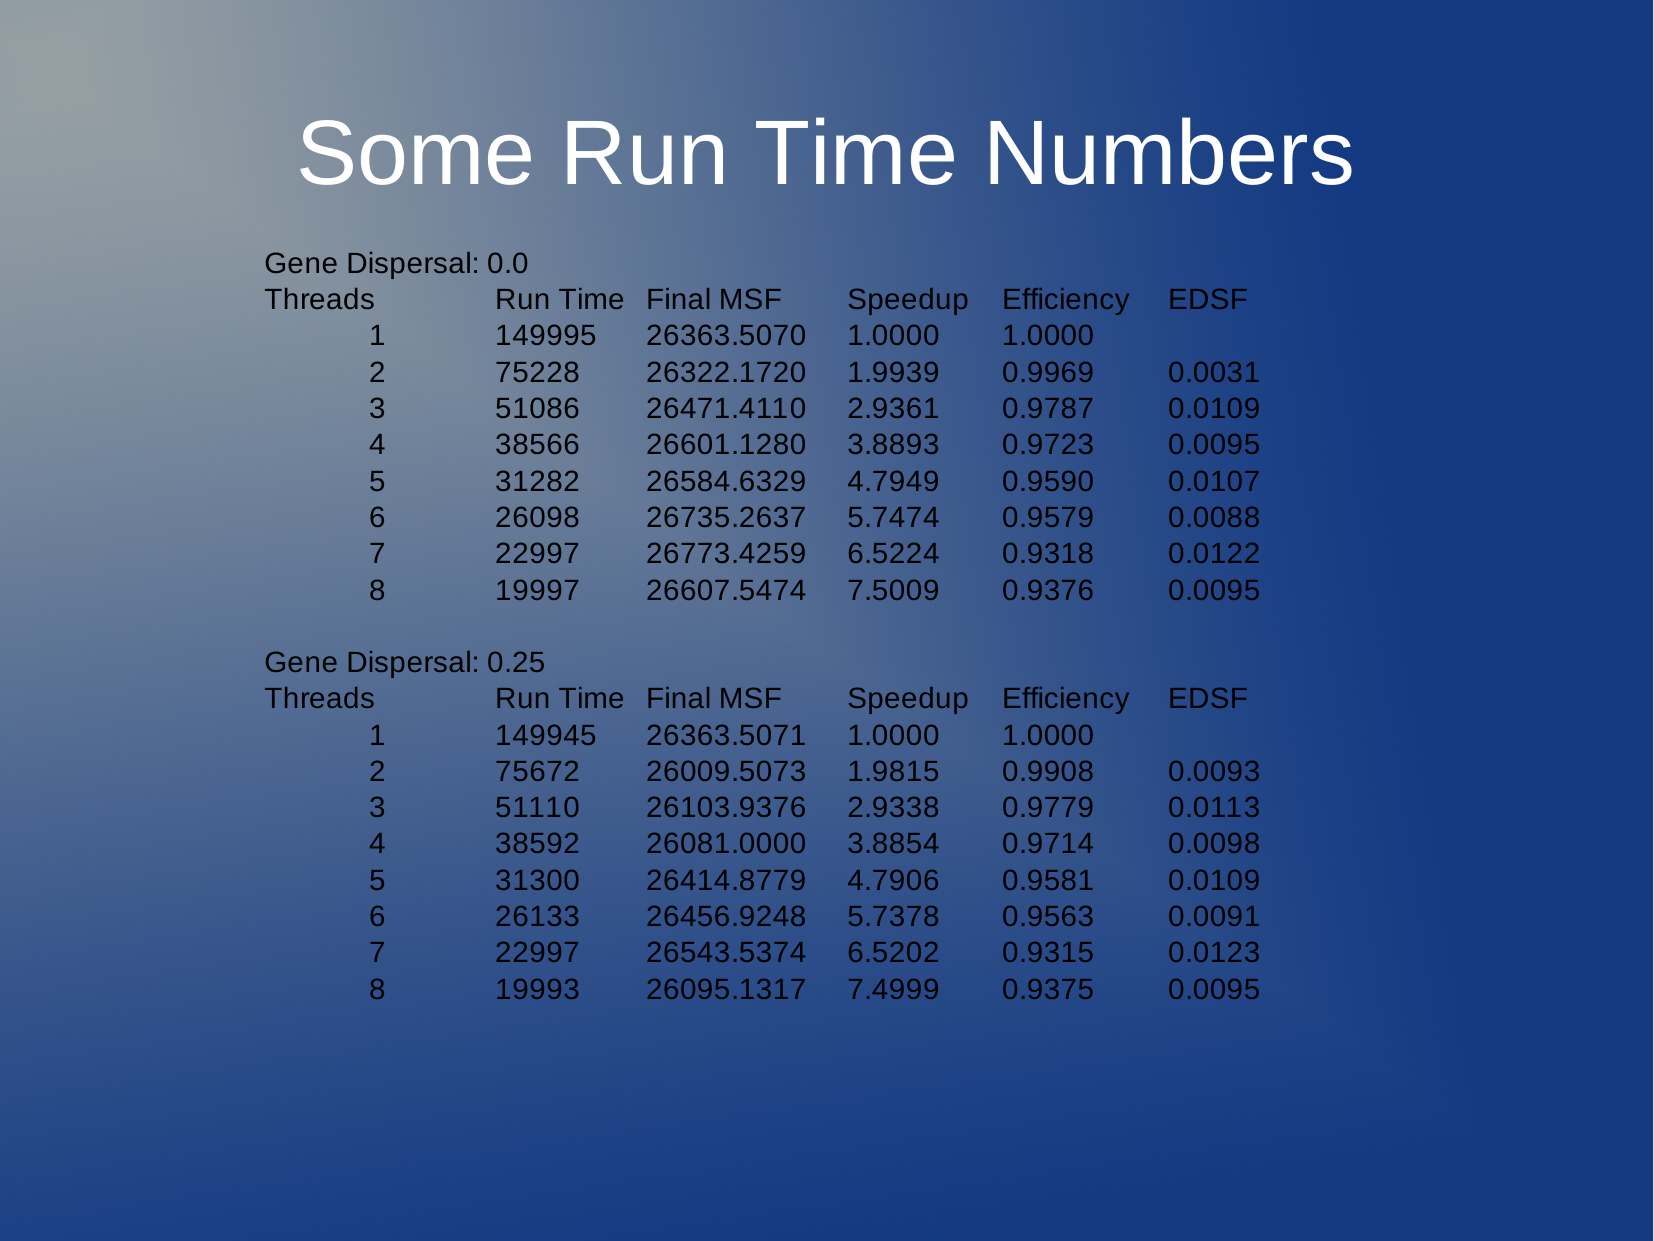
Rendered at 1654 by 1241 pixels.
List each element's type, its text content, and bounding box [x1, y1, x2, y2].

chart [262, 245, 1304, 1011]
title Some Run Time Numbers [82, 49, 1571, 257]
picture [0, 0, 1654, 1241]
